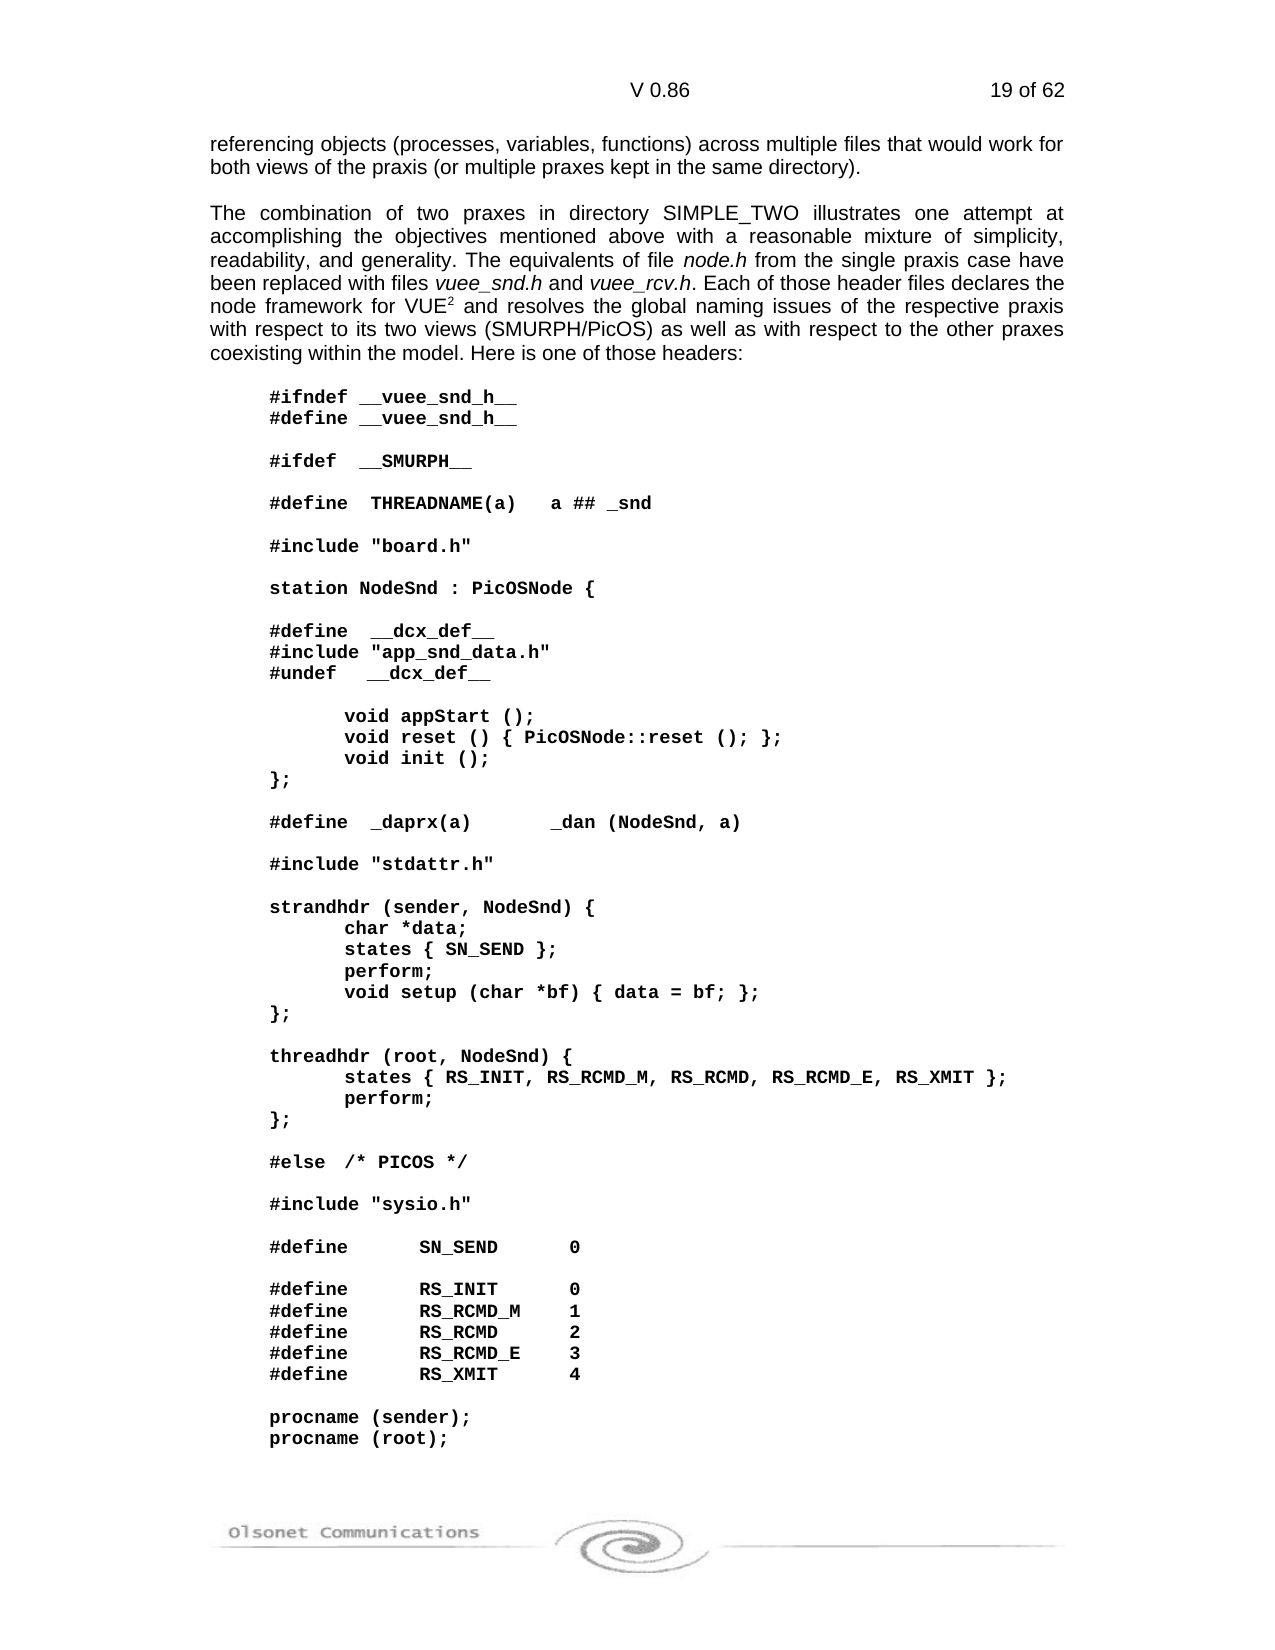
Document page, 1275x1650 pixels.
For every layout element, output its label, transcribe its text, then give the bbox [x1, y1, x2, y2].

text #define RS_INIT 0 [269, 1280, 1065, 1301]
text perform; [269, 961, 1065, 983]
text #undef __dcx_def__ [269, 664, 1065, 685]
text #include "stdattr.h" [269, 855, 1065, 876]
text #define RS_XMIT 4 [269, 1365, 1065, 1386]
text perform; [269, 1089, 1065, 1110]
text }; [269, 1110, 1065, 1131]
text referencing objects (processes, variables, functions) across multiple files that would work for both views of the praxis (or multiple praxes kept in the same directory). [210, 132, 1065, 179]
picture [210, 1504, 1065, 1596]
text #define THREADNAME(a) a ## _snd [269, 494, 1065, 515]
text #define __vuee_snd_h__ [269, 409, 1065, 430]
text #include "sysio.h" [269, 1195, 1065, 1216]
text strandhdr (sender, NodeSnd) { [269, 898, 1065, 919]
text }; [269, 770, 1065, 791]
text #include "board.h" [269, 536, 1065, 558]
text void setup (char *bf) { data = bf; }; [269, 983, 1065, 1004]
text #define __dcx_def__ [269, 621, 1065, 643]
text #define RS_RCMD 2 [269, 1323, 1065, 1344]
text #include "app_snd_data.h" [269, 643, 1065, 664]
text procname (root); [269, 1429, 1065, 1450]
text }; [269, 1004, 1065, 1025]
text threadhdr (root, NodeSnd) { [269, 1046, 1065, 1068]
text procname (sender); [269, 1408, 1065, 1429]
text #define _daprx(a) _dan (NodeSnd, a) [269, 813, 1065, 834]
text #define RS_RCMD_M 1 [269, 1301, 1065, 1323]
text #ifdef __SMURPH__ [269, 451, 1065, 473]
text void init (); [269, 749, 1065, 770]
text void reset () { PicOSNode::reset (); }; [269, 728, 1065, 749]
text #define SN_SEND 0 [269, 1238, 1065, 1259]
text The combination of two praxes in directory SIMPLE_TWO illustrates one attempt at accomplishing the objectives mentioned above with a reasonable mixture of simplicity, readability, and generality. The equivalents of file node.h from the single praxis case have been replaced with files vuee_snd.h and vuee_rcv.h. Each of those header files declares the node framework for VUE2 and resolves the global naming issues of the respective praxis with respect to its two views (SMURPH/PicOS) as well as with respect to the other praxes coexisting within the model. Here is one of those headers: [210, 202, 1065, 364]
text char *data; [269, 919, 1065, 940]
text #ifndef __vuee_snd_h__ [269, 388, 1065, 409]
text #define RS_RCMD_E 3 [269, 1344, 1065, 1365]
text states { SN_SEND }; [269, 940, 1065, 961]
text states { RS_INIT, RS_RCMD_M, RS_RCMD, RS_RCMD_E, RS_XMIT }; [269, 1068, 1065, 1089]
text void appStart (); [269, 706, 1065, 728]
text #else /* PICOS */ [269, 1153, 1065, 1174]
text station NodeSnd : PicOSNode { [269, 579, 1065, 600]
